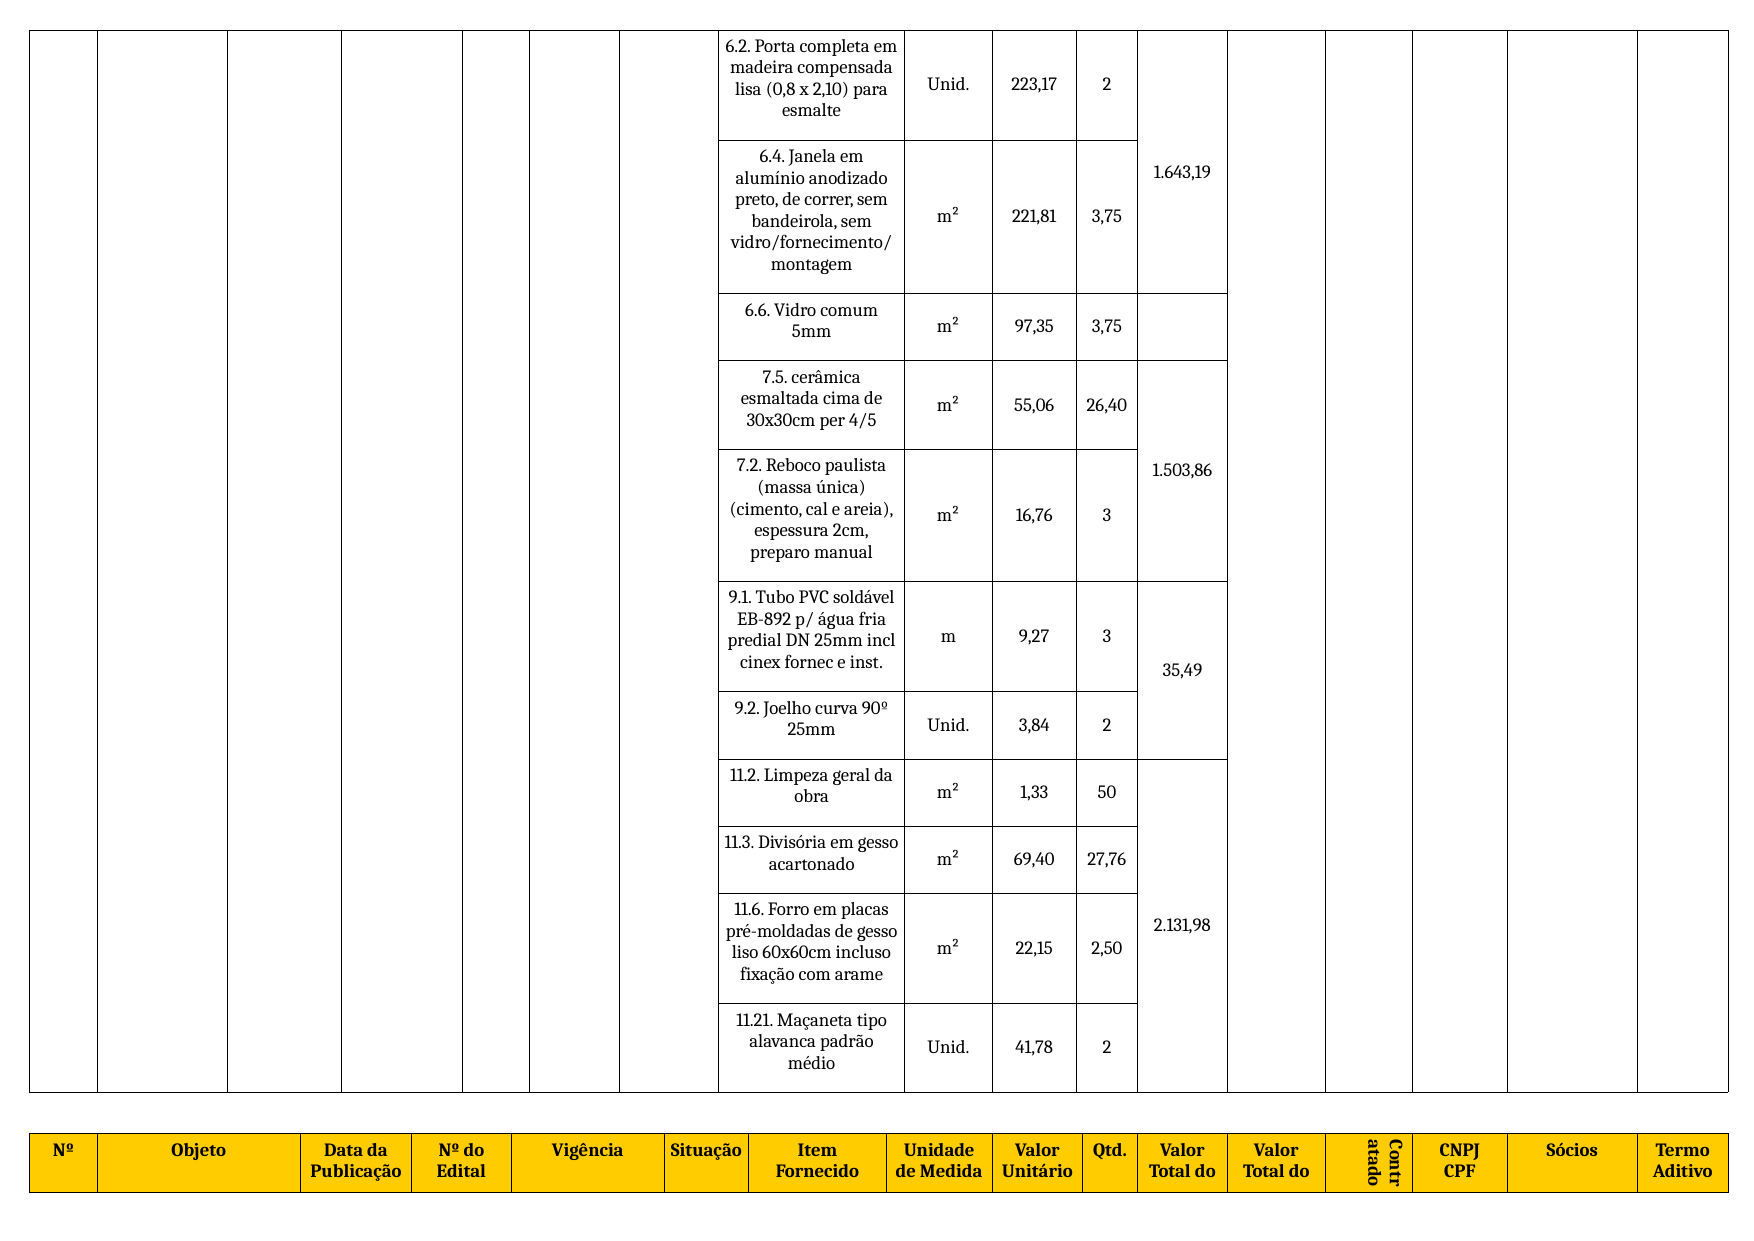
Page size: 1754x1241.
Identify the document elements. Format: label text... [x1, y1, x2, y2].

table_cell m² [905, 450, 992, 581]
table_cell 1.643,19 [1138, 31, 1227, 293]
table_cell 3,75 [1077, 294, 1137, 360]
table_cell 35,49 [1138, 582, 1227, 758]
table_cell [342, 31, 462, 1092]
table_cell [530, 31, 619, 1092]
table_cell 2 [1077, 31, 1137, 140]
table_header Termo Aditivo [1638, 1134, 1728, 1192]
table_cell 1.503,86 [1138, 361, 1227, 581]
table_cell 7.2. Reboco paulista (massa única) (cimento, cal e areia), espessura 2cm, preparo manual [719, 450, 904, 581]
table_cell 221,81 [993, 141, 1076, 293]
table_header Item Fornecido [749, 1134, 886, 1192]
table_header Qtd. [1083, 1134, 1137, 1192]
table_cell 69,40 [993, 827, 1076, 893]
table_cell 2,50 [1077, 894, 1137, 1003]
table_cell 9.2. Joelho curva 90º 25mm [719, 692, 904, 758]
table_cell 11.2. Limpeza geral da obra [719, 760, 904, 826]
table_header Objeto [98, 1134, 300, 1192]
table_cell Unid. [905, 1004, 992, 1092]
table_cell 7.5. cerâmica esmaltada cima de 30x30cm per 4/5 [719, 361, 904, 449]
table_header Contratado [1326, 1134, 1412, 1192]
table_cell Unid. [905, 31, 992, 140]
table_header Valor Unitário [993, 1134, 1082, 1192]
table_cell 22,15 [993, 894, 1076, 1003]
table_cell 11.3. Divisória em gesso acartonado [719, 827, 904, 893]
table_cell 41,78 [993, 1004, 1076, 1092]
table_cell [1638, 31, 1728, 1092]
table_cell [1138, 294, 1227, 360]
table_cell Unid. [905, 692, 992, 758]
table_cell m² [905, 827, 992, 893]
table_cell 223,17 [993, 31, 1076, 140]
table_cell 27,76 [1077, 827, 1137, 893]
table_cell [620, 31, 718, 1092]
table_cell 97,35 [993, 294, 1076, 360]
table_cell 6.2. Porta completa em madeira compensada lisa (0,8 x 2,10) para esmalte [719, 31, 904, 140]
table_cell m² [905, 361, 992, 449]
table_header Situação [665, 1134, 748, 1192]
table_cell 3,75 [1077, 141, 1137, 293]
table_cell m² [905, 760, 992, 826]
table_header Data da Publicação [301, 1134, 411, 1192]
table_header Vigência [512, 1134, 664, 1192]
table_cell [1326, 31, 1412, 1092]
table_cell 55,06 [993, 361, 1076, 449]
table_cell [1413, 31, 1507, 1092]
table_cell 16,76 [993, 450, 1076, 581]
table_cell 50 [1077, 760, 1137, 826]
table_cell 3,84 [993, 692, 1076, 758]
table_cell m² [905, 141, 992, 293]
table_header Unidade de Medida [887, 1134, 992, 1192]
table_cell [30, 31, 97, 1092]
table_header CNPJ CPF [1413, 1134, 1507, 1192]
table_header Valor Total do [1138, 1134, 1227, 1192]
table_cell 1,33 [993, 760, 1076, 826]
table_cell 2 [1077, 692, 1137, 758]
table_cell 9.1. Tubo PVC soldável EB-892 p/ água fria predial DN 25mm incl cinex fornec e inst. [719, 582, 904, 691]
table_cell m [905, 582, 992, 691]
table_header Nº do Edital [412, 1134, 511, 1192]
table_cell 6.6. Vidro comum 5mm [719, 294, 904, 360]
table_cell 26,40 [1077, 361, 1137, 449]
table_cell [228, 31, 341, 1092]
table_header Sócios [1508, 1134, 1637, 1192]
table_cell [1228, 31, 1325, 1092]
table_cell [1508, 31, 1637, 1092]
table_header Nº [30, 1134, 97, 1192]
table_cell 9,27 [993, 582, 1076, 691]
table_cell 11.21. Maçaneta tipo alavanca padrão médio [719, 1004, 904, 1092]
table_cell [463, 31, 529, 1092]
table_cell 3 [1077, 582, 1137, 691]
table_cell 2.131,98 [1138, 760, 1227, 1092]
table_cell 11.6. Forro em placas pré-moldadas de gesso liso 60x60cm incluso fixação com arame [719, 894, 904, 1003]
table_cell m² [905, 894, 992, 1003]
table_cell 6.4. Janela em alumínio anodizado preto, de correr, sem bandeirola, sem vidro/fornecimento/montagem [719, 141, 904, 293]
table_cell 2 [1077, 1004, 1137, 1092]
table_cell [98, 31, 227, 1092]
table_cell m² [905, 294, 992, 360]
table_header Valor Total do [1228, 1134, 1325, 1192]
table_cell 3 [1077, 450, 1137, 581]
